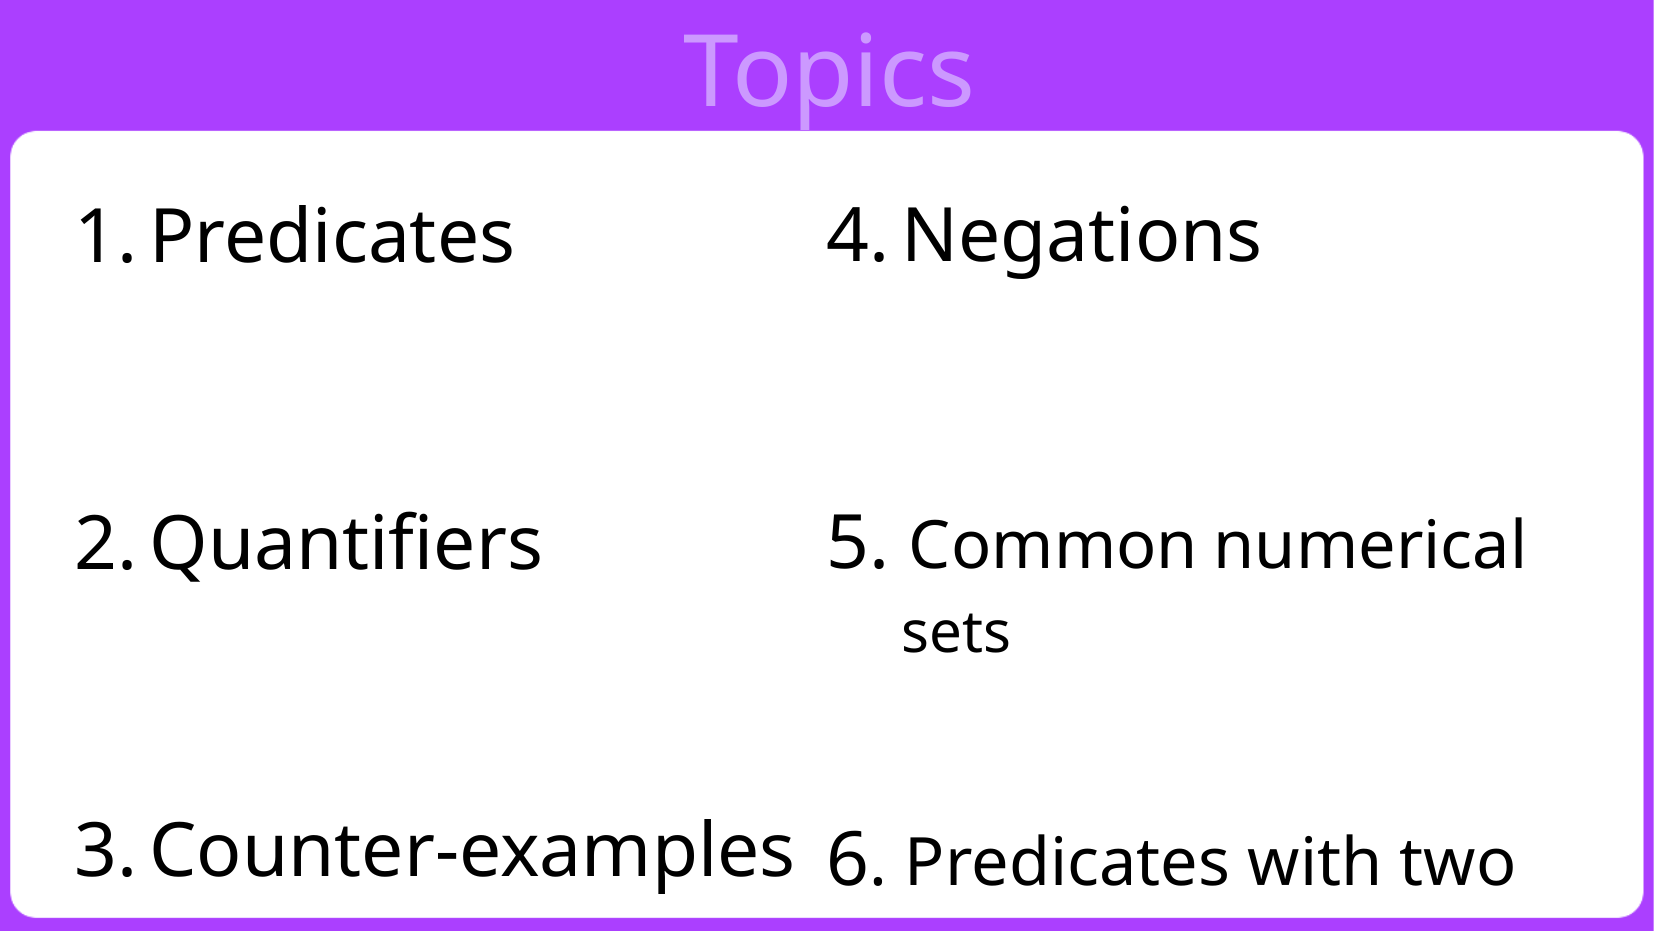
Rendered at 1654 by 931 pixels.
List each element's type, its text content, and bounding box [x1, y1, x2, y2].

picture [0, 0, 1654, 931]
title Topics [85, 8, 1574, 126]
text_box 1. Predicates 2. Quantifiers 3. Counter-examples [74, 182, 806, 879]
text_box 4. Negations 5. Common numerical sets 6. Predicates with two variables [826, 181, 1558, 878]
